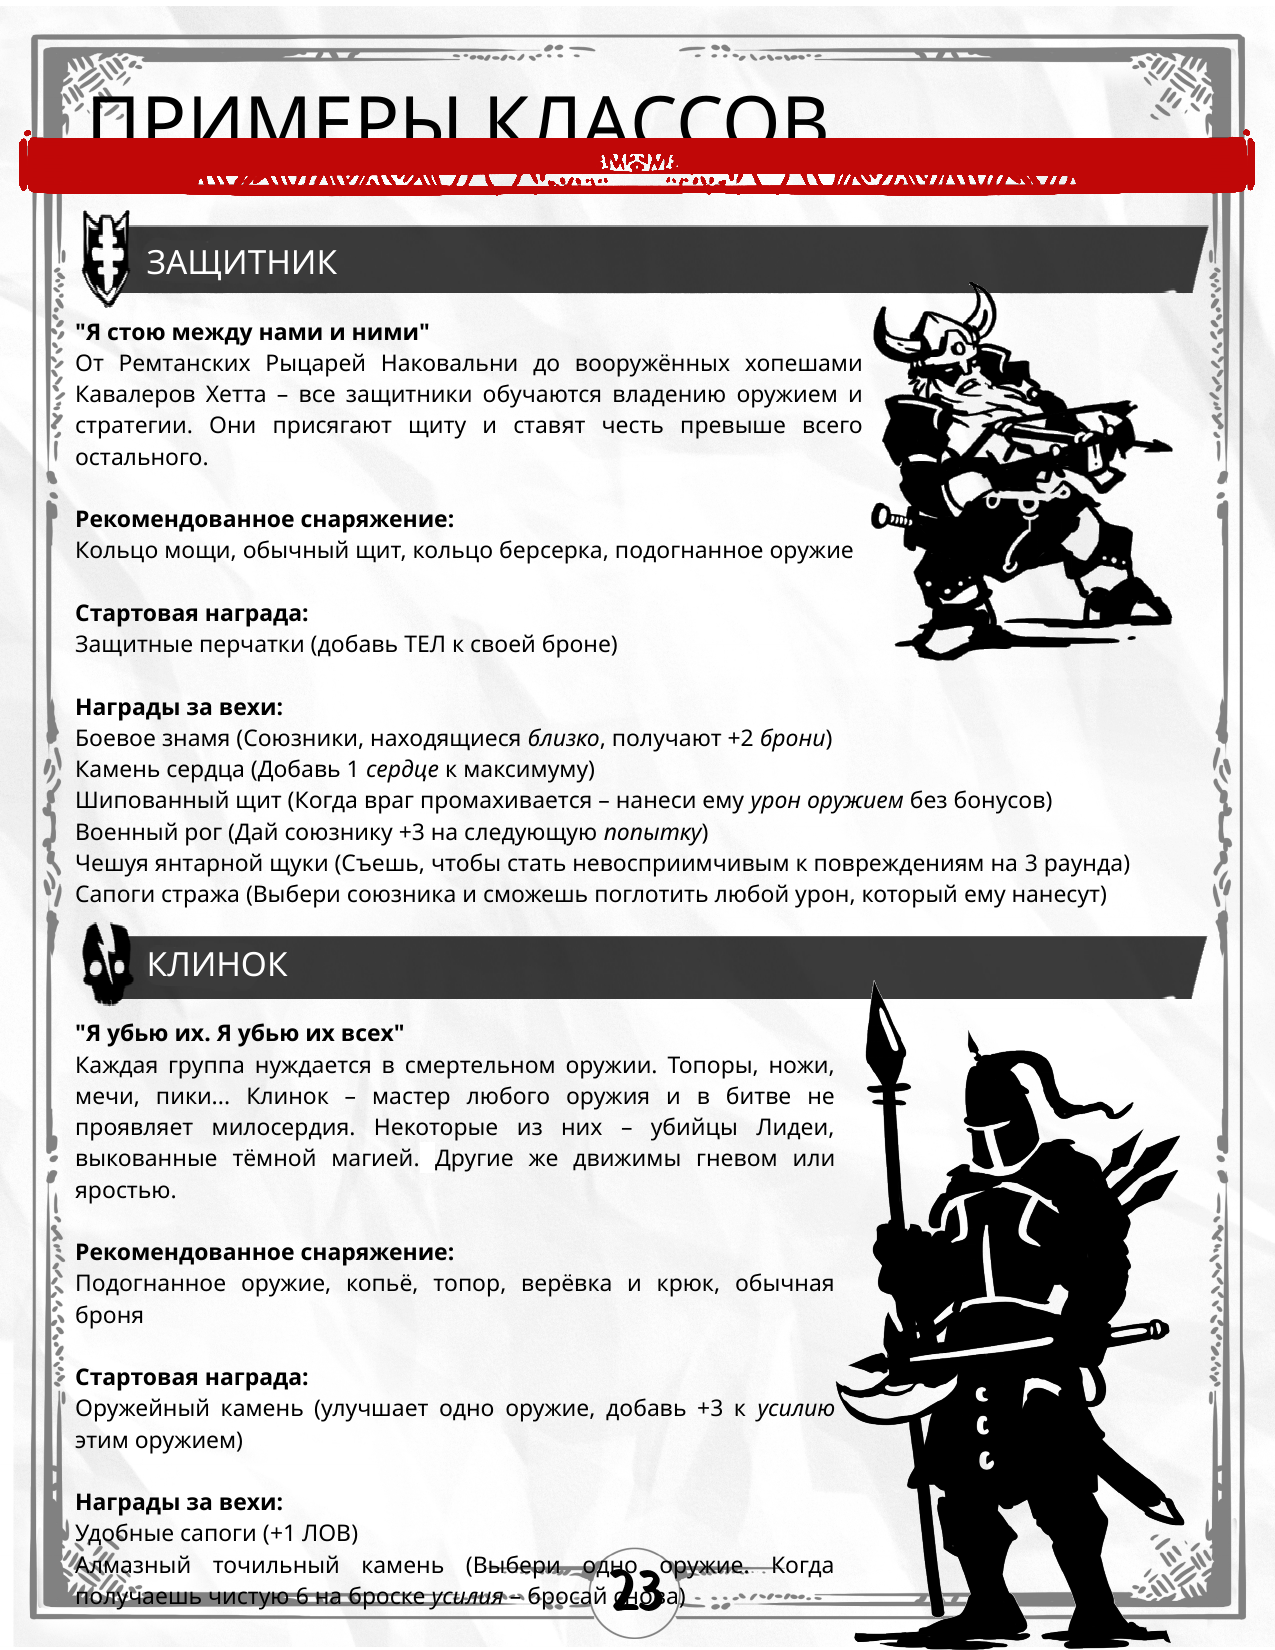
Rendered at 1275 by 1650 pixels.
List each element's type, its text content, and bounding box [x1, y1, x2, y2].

text Шипованный щит (Когда враг промахивается – нанеси ему урон оружием без бонусов) [75, 784, 1200, 816]
picture [0, 6, 1275, 1650]
text Камень сердца (Добавь 1 сердце к максимуму) [75, 753, 1200, 784]
text КЛИНОК [75, 909, 1219, 1017]
text От Ремтанских Рыцарей Наковальни до вооружённых хопешами Кавалеров Хетта – все защитники обучаются владению оружием и стратегии. Они присягают щиту и ставят честь превыше всего остального. [75, 347, 863, 472]
text Подогнанное оружие, копьё, топор, верёвка и крюк, обычная броня [75, 1267, 835, 1330]
text [1185, 1517, 1200, 1548]
text Стартовая награда: [75, 1361, 835, 1392]
text Сапоги стража (Выбери союзника и сможешь поглотить любой урон, который ему нанесут) [75, 878, 1200, 909]
text Боевое знамя (Союзники, находящиеся близко, получают +2 брони) [75, 722, 1200, 753]
text Награды за вехи: [75, 691, 1200, 722]
text [1185, 1486, 1200, 1517]
text "Я убью их. Я убью их всех" [75, 1017, 835, 1048]
text Кольцо мощи, обычный щит, кольцо берсерка, подогнанное оружие [75, 534, 863, 566]
text Оружейный камень (улучшает одно оружие, добавь +3 к усилию этим оружием) [75, 1392, 835, 1455]
text Чешуя янтарной щуки (Съешь, чтобы стать невосприимчивым к повреждениям на 3 раунда) [75, 847, 1200, 878]
text [1185, 1361, 1200, 1392]
text Рекомендованное снаряжение: [75, 1236, 835, 1267]
text Стартовая награда: [75, 597, 863, 628]
text Военный рог (Дай союзнику +3 на следующую попытку) [75, 816, 1200, 847]
text Удобные сапоги (+1 ЛОВ) [75, 1517, 835, 1548]
text Защитные перчатки (добавь ТЕЛ к своей броне) [75, 628, 863, 659]
text Награды за вехи: [75, 1486, 835, 1517]
text [1188, 597, 1200, 628]
text Рекомендованное снаряжение: [75, 503, 863, 534]
text ЗАЩИТНИК [75, 208, 1219, 316]
text Каждая группа нуждается в смертельном оружии. Топоры, ножи, мечи, пики... Клинок – мастер любого оружия и в битве не проявляет милосердия. Некоторые из них – убийцы Лидеи, выкованные тёмной магией. Другие же движимы гневом или яростью. [75, 1048, 835, 1205]
text Алмазный точильный камень (Выбери одно оружие. Когда получаешь чистую 6 на броске усилия – бросай снова) [75, 1548, 835, 1611]
text "Я стою между нами и ними" [75, 316, 863, 347]
